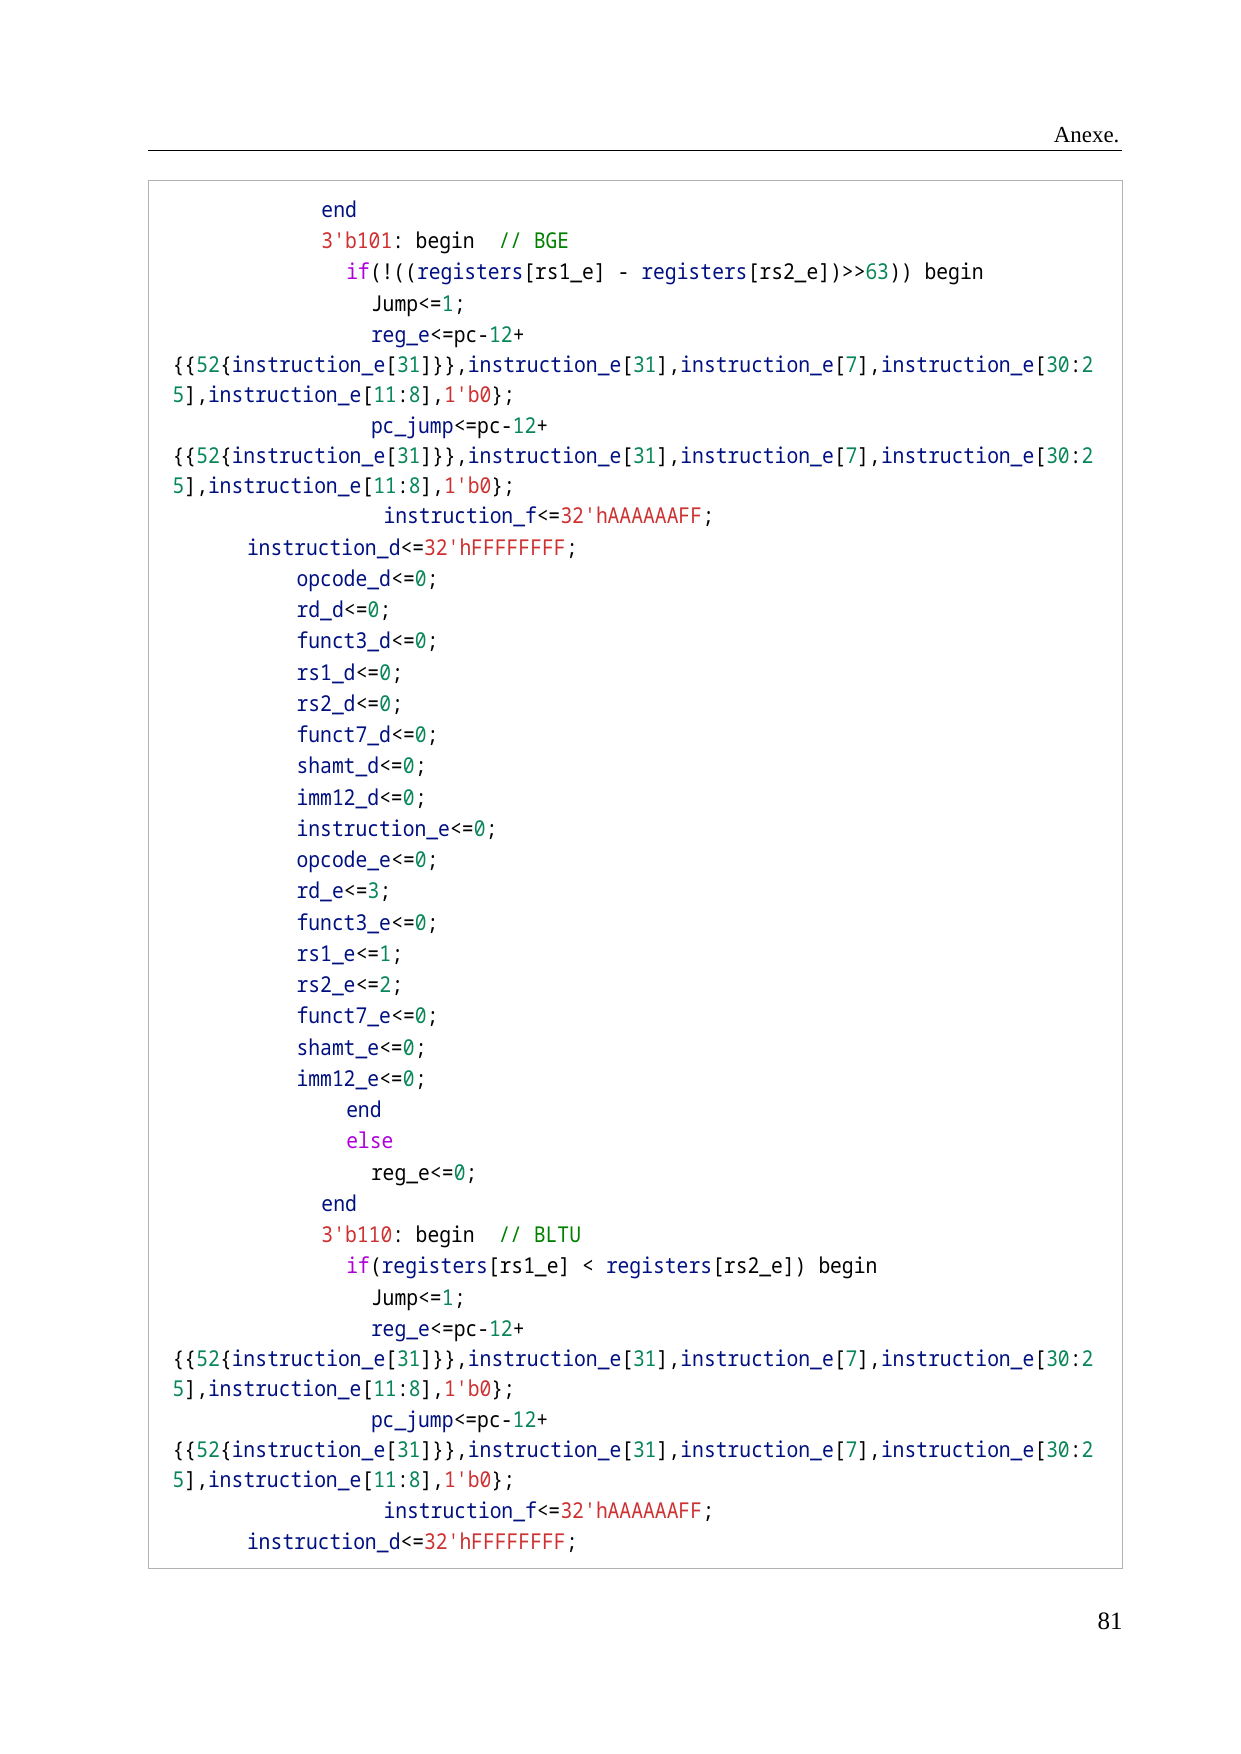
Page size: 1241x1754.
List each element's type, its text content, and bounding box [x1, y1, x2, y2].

text instruction_f<=32'hAAAAAAFF; [149, 487, 1122, 518]
text pc_jump<=pc-12+{{52{instruction_e[31]}},instruction_e[31],instruction_e[7],instruction_e[30:25],instruction_e[11:8],1'b0}; [149, 1390, 1122, 1481]
text rs1_e<=1; [149, 924, 1122, 956]
text shamt_e<=0; [149, 1018, 1122, 1049]
text 3'b110: begin // BLTU [149, 1206, 1122, 1237]
text reg_e<=0; [149, 1143, 1122, 1174]
text rs2_e<=2; [149, 956, 1122, 987]
text opcode_e<=0; [149, 831, 1122, 862]
text rs2_d<=0; [149, 674, 1122, 706]
text rs1_d<=0; [149, 643, 1122, 674]
text end [149, 181, 1122, 211]
text instruction_d<=32'hFFFFFFFF; [149, 1512, 1122, 1568]
text reg_e<=pc-12+{{52{instruction_e[31]}},instruction_e[31],instruction_e[7],instruction_e[30:25],instruction_e[11:8],1'b0}; [149, 305, 1122, 396]
text rd_d<=0; [149, 581, 1122, 612]
text instruction_d<=32'hFFFFFFFF; [149, 518, 1122, 549]
text opcode_d<=0; [149, 549, 1122, 581]
text Jump<=1; [149, 274, 1122, 305]
text if(!((registers[rs1_e] - registers[rs2_e])>>63)) begin [149, 243, 1122, 274]
text else [149, 1112, 1122, 1143]
text 3'b101: begin // BGE [149, 211, 1122, 243]
text imm12_e<=0; [149, 1049, 1122, 1081]
text instruction_f<=32'hAAAAAAFF; [149, 1481, 1122, 1512]
text reg_e<=pc-12+{{52{instruction_e[31]}},instruction_e[31],instruction_e[7],instruction_e[30:25],instruction_e[11:8],1'b0}; [149, 1299, 1122, 1390]
text rd_e<=3; [149, 862, 1122, 893]
text pc_jump<=pc-12+{{52{instruction_e[31]}},instruction_e[31],instruction_e[7],instruction_e[30:25],instruction_e[11:8],1'b0}; [149, 396, 1122, 487]
text funct3_d<=0; [149, 612, 1122, 643]
text Jump<=1; [149, 1268, 1122, 1299]
text if(registers[rs1_e] < registers[rs2_e]) begin [149, 1237, 1122, 1268]
text funct7_e<=0; [149, 987, 1122, 1018]
text end [149, 1081, 1122, 1112]
text funct7_d<=0; [149, 706, 1122, 737]
text end [149, 1174, 1122, 1206]
text instruction_e<=0; [149, 799, 1122, 831]
text shamt_d<=0; [149, 737, 1122, 768]
text imm12_d<=0; [149, 768, 1122, 799]
text funct3_e<=0; [149, 893, 1122, 924]
